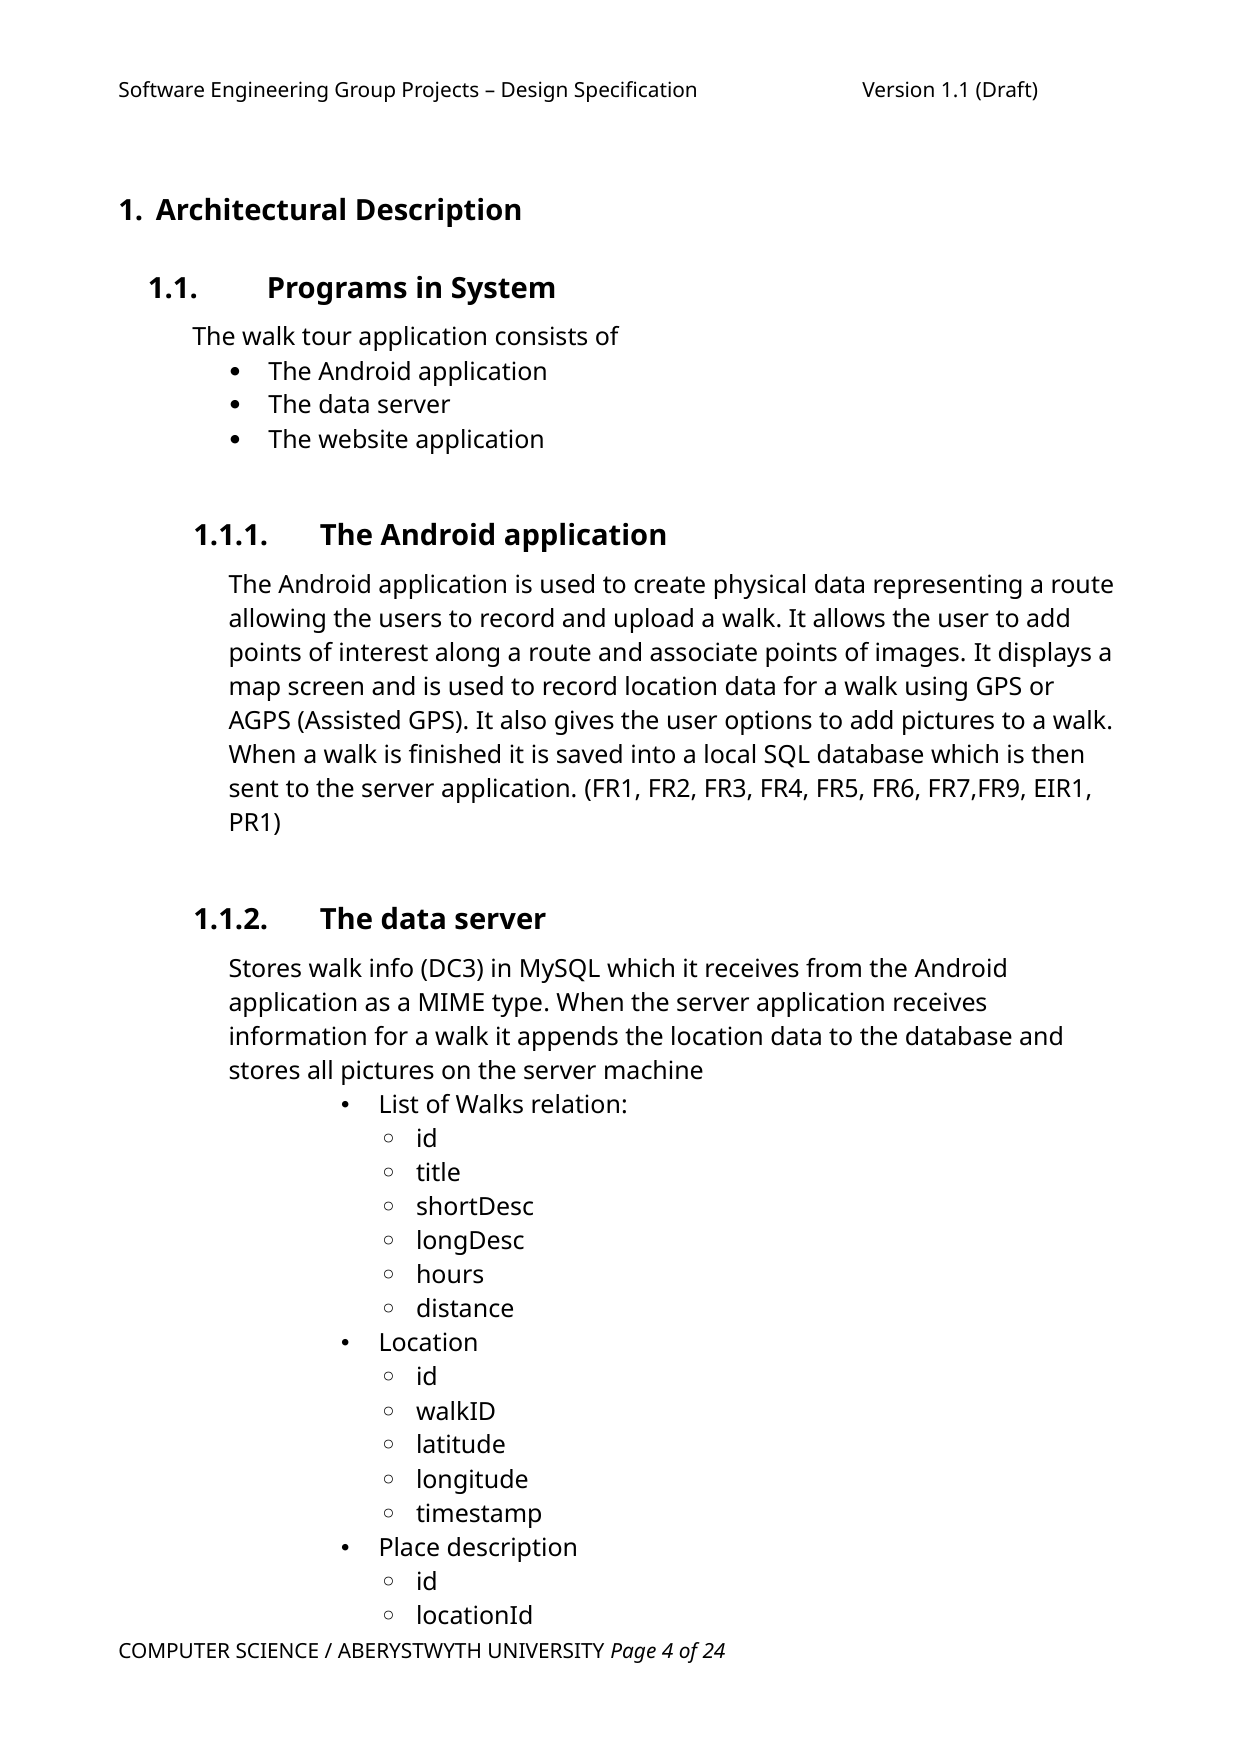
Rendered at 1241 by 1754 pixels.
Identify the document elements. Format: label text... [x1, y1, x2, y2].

subtitle The Android application [193, 514, 1122, 554]
subtitle Programs in System [148, 267, 1122, 307]
list walkID [378, 1393, 1122, 1427]
subtitle The data server [193, 898, 1122, 938]
list locationId [378, 1597, 1122, 1632]
list longitude [378, 1461, 1122, 1495]
text The Android application is used to create physical data representing a route allowing the users to record and upload a walk. It allows the user to add points of interest along a route and associate points of images. It displays a map screen and is used to record location data for a walk using GPS or AGPS (Assisted GPS). It also gives the user options to add pictures to a walk. When a walk is finished it is saved into a local SQL database which is then sent to the server application. (FR1, FR2, FR3, FR4, FR5, FR6, FR7,FR9, EIR1, PR1) [228, 567, 1122, 839]
list distance [378, 1291, 1122, 1325]
list The website application [231, 421, 1122, 455]
list id [378, 1563, 1122, 1597]
list hours [378, 1257, 1122, 1291]
list id [378, 1359, 1122, 1393]
subtitle Architectural Description [118, 190, 1122, 229]
list timestamp [378, 1495, 1122, 1529]
list longDesc [378, 1223, 1122, 1257]
list id [378, 1121, 1122, 1155]
text The walk tour application consists of [118, 319, 1122, 353]
list latitude [378, 1427, 1122, 1461]
list List of Walks relation: [341, 1087, 1122, 1121]
list Location [341, 1325, 1122, 1359]
text Stores walk info (DC3) in MySQL which it receives from the Android application as a MIME type. When the server application receives information for a walk it appends the location data to the database and stores all pictures on the server machine [228, 950, 1122, 1087]
list The data server [231, 387, 1122, 421]
list title [378, 1155, 1122, 1189]
list shortDesc [378, 1189, 1122, 1223]
list Place description [341, 1529, 1122, 1563]
list The Android application [231, 353, 1122, 387]
